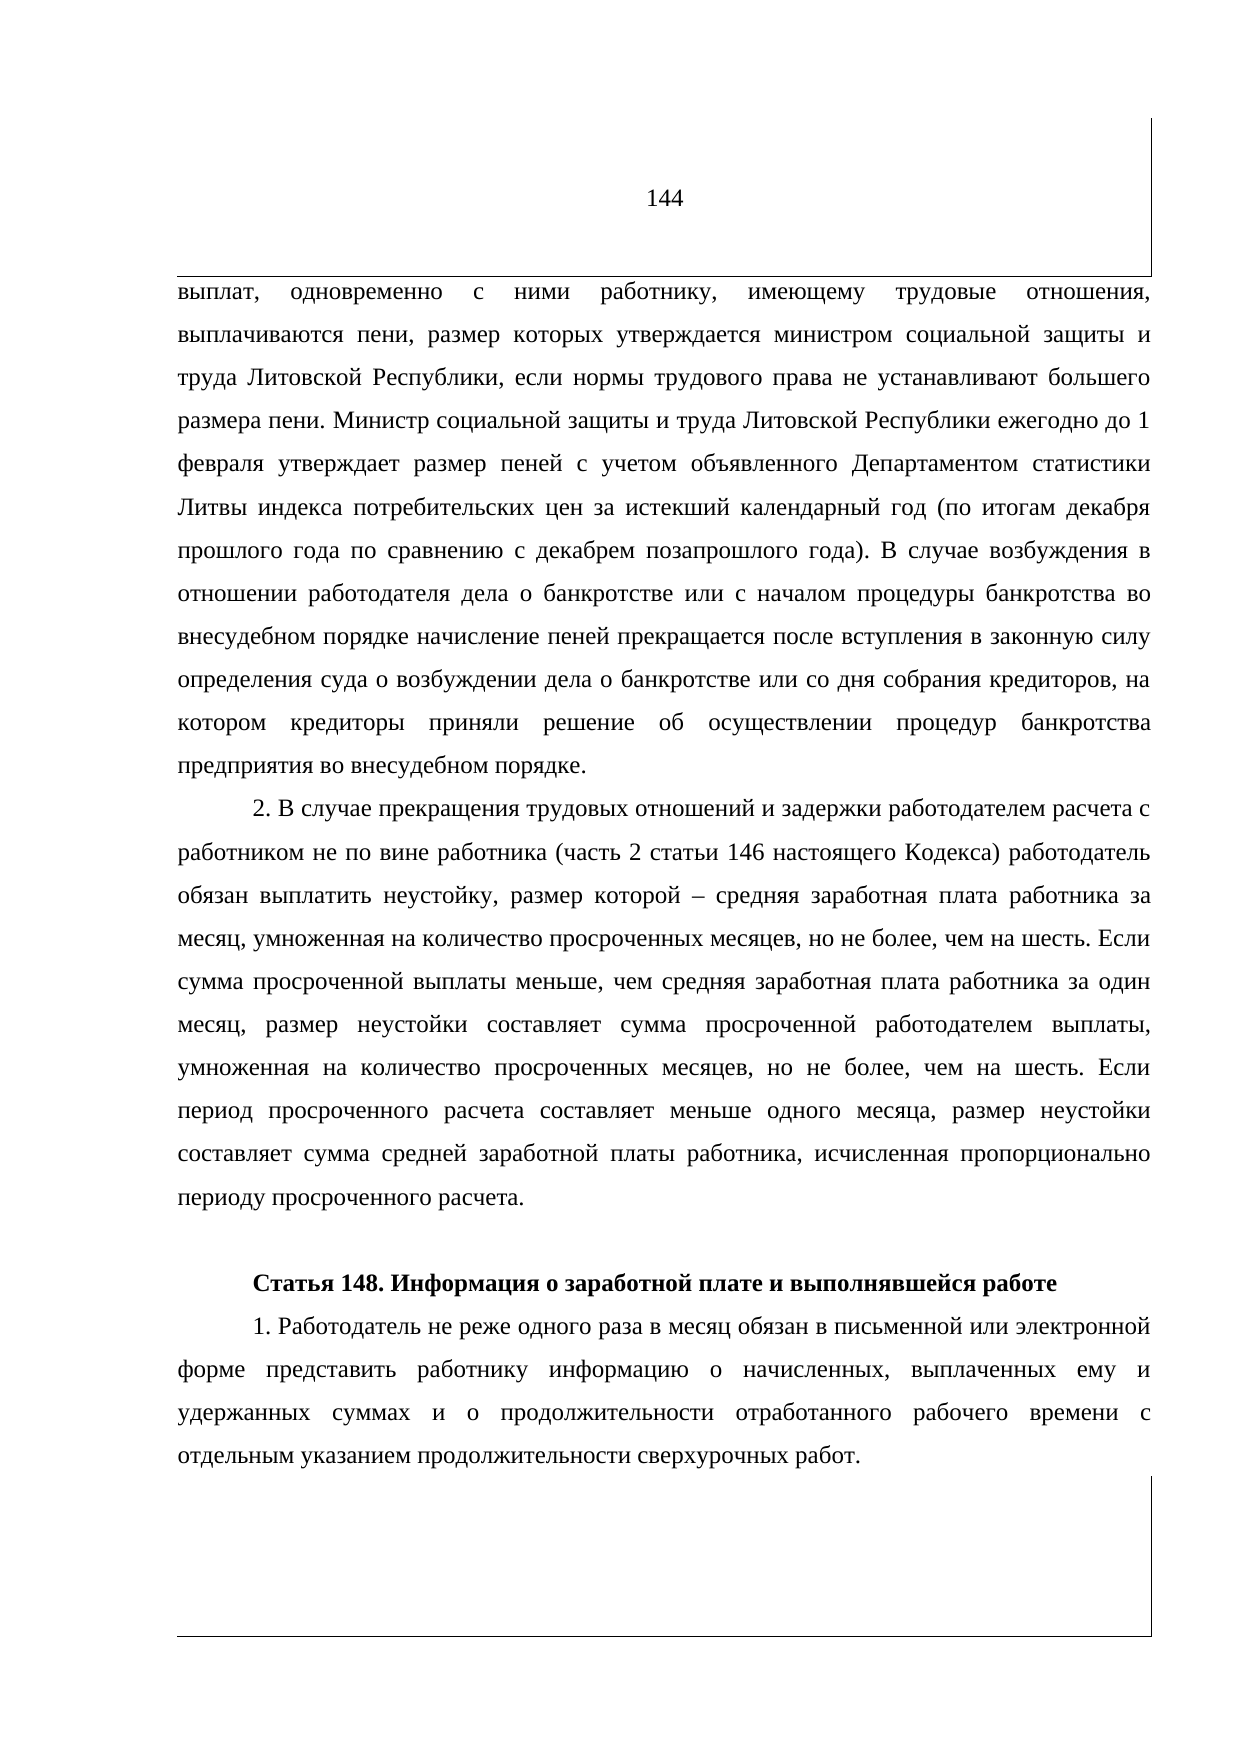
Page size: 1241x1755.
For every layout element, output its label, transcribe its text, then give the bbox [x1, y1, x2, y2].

text 2. В случае прекращения трудовых отношений и задержки работодателем расчета с работником не по вине работника (часть 2 статьи 146 настоящего Кодекса) работодатель обязан выплатить неустойку, размер которой – средняя заработная плата работника за месяц, умноженная на количество просроченных месяцев, но не более, чем на шесть. Если сумма просроченной выплаты меньше, чем средняя заработная плата работника за один месяц, размер неустойки составляет сумма просроченной работодателем выплаты, умноженная на количество просроченных месяцев, но не более, чем на шесть. Если период просроченного расчета составляет меньше одного месяца, размер неустойки составляет сумма средней заработной платы работника, исчисленная пропорционально периоду просроченного расчета. [177, 793, 1152, 1210]
subtitle Статья 148. Информация о заработной плате и выполнявшейся работе [177, 1268, 1152, 1297]
text выплат, одновременно с ними работнику, имеющему трудовые отношения, выплачиваются пени, размер которых утверждается министром социальной защиты и труда Литовской Республики, если нормы трудового права не устанавливают большего размера пени. Министр социальной защиты и труда Литовской Республики ежегодно до 1 февраля утверждает размер пеней с учетом объявленного Департаментом статистики Литвы индекса потребительских цен за истекший календарный год (по итогам декабря прошлого года по сравнению с декабрем позапрошлого года). В случае возбуждения в отношении работодателя дела о банкротстве или с началом процедуры банкротства во внесудебном порядке начисление пеней прекращается после вступления в законную силу определения суда о возбуждении дела о банкротстве или со дня собрания кредиторов, на котором кредиторы приняли решение об осуществлении процедур банкротства предприятия во внесудебном порядке. [177, 276, 1152, 779]
text 1. Работодатель не реже одного раза в месяц обязан в письменной или электронной форме представить работнику информацию о начисленных, выплаченных ему и удержанных суммах и о продолжительности отработанного рабочего времени с отдельным указанием продолжительности сверхурочных работ. [177, 1311, 1152, 1469]
